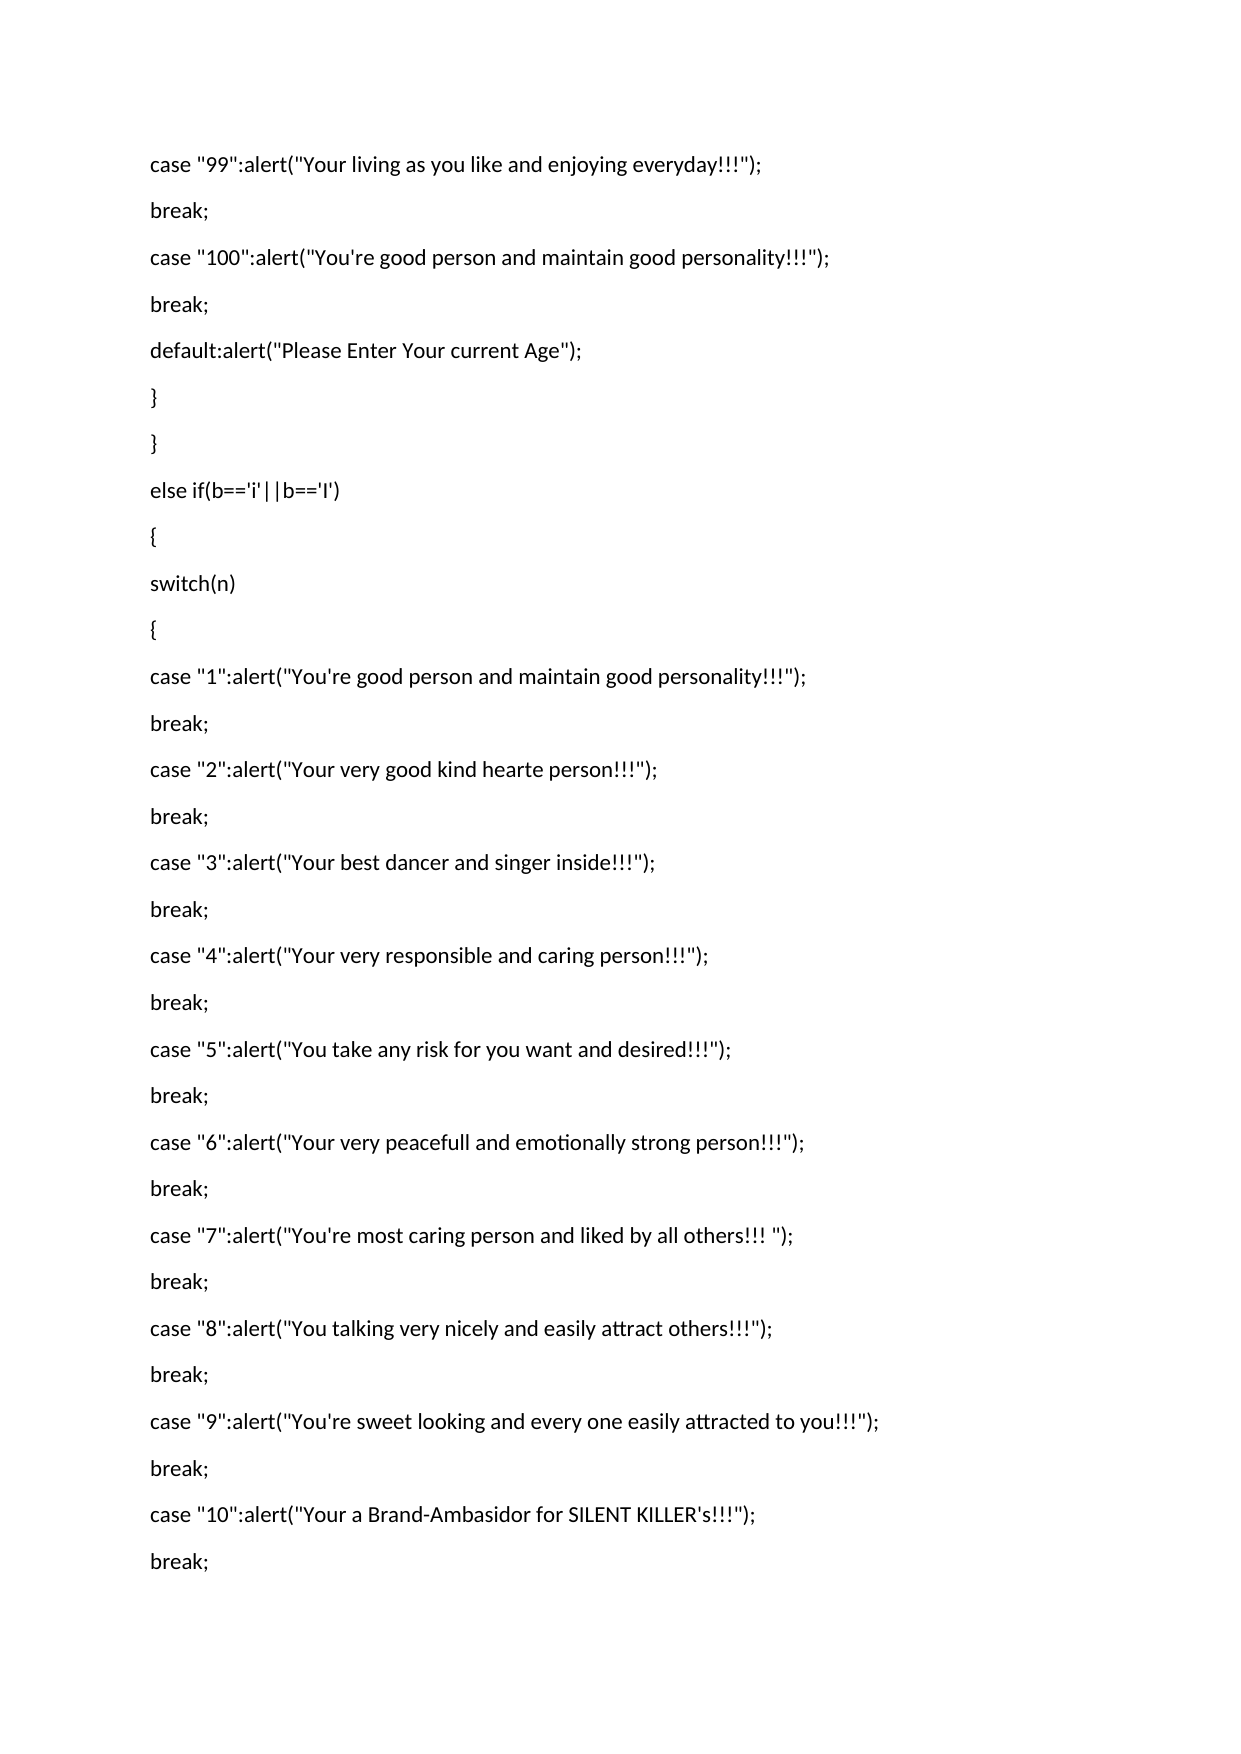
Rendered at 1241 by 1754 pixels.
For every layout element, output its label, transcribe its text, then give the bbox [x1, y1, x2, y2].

text case "10":alert("Your a Brand-Ambasidor for SILENT KILLER's!!!"); [150, 1500, 1090, 1528]
text break; [150, 895, 1090, 923]
text break; [150, 290, 1090, 318]
text case "2":alert("Your very good kind hearte person!!!"); [150, 755, 1090, 783]
text case "5":alert("You take any risk for you want and desired!!!"); [150, 1035, 1090, 1063]
text case "4":alert("Your very responsible and caring person!!!"); [150, 942, 1090, 969]
text case "9":alert("You're sweet looking and every one easily attracted to you!!!"); [150, 1407, 1090, 1435]
text switch(n) [150, 569, 1090, 597]
text break; [150, 1454, 1090, 1482]
text break; [150, 1361, 1090, 1389]
text break; [150, 709, 1090, 737]
text break; [150, 1267, 1090, 1296]
text break; [150, 802, 1090, 830]
text { [150, 522, 1090, 551]
text { [150, 616, 1090, 644]
text case "3":alert("Your best dancer and singer inside!!!"); [150, 848, 1090, 876]
text case "6":alert("Your very peacefull and emotionally strong person!!!"); [150, 1128, 1090, 1156]
text default:alert("Please Enter Your current Age"); [150, 336, 1090, 364]
text case "8":alert("You talking very nicely and easily attract others!!!"); [150, 1314, 1090, 1342]
text } [150, 429, 1090, 457]
text break; [150, 1547, 1090, 1575]
text break; [150, 197, 1090, 224]
text case "1":alert("You're good person and maintain good personality!!!"); [150, 662, 1090, 690]
text case "7":alert("You're most caring person and liked by all others!!! "); [150, 1221, 1090, 1249]
text case "99":alert("Your living as you like and enjoying everyday!!!"); [150, 150, 1090, 178]
text break; [150, 1081, 1090, 1109]
text break; [150, 1174, 1090, 1202]
text break; [150, 988, 1090, 1016]
text case "100":alert("You're good person and maintain good personality!!!"); [150, 243, 1090, 271]
text else if(b=='i'||b=='I') [150, 476, 1090, 504]
text } [150, 383, 1090, 411]
